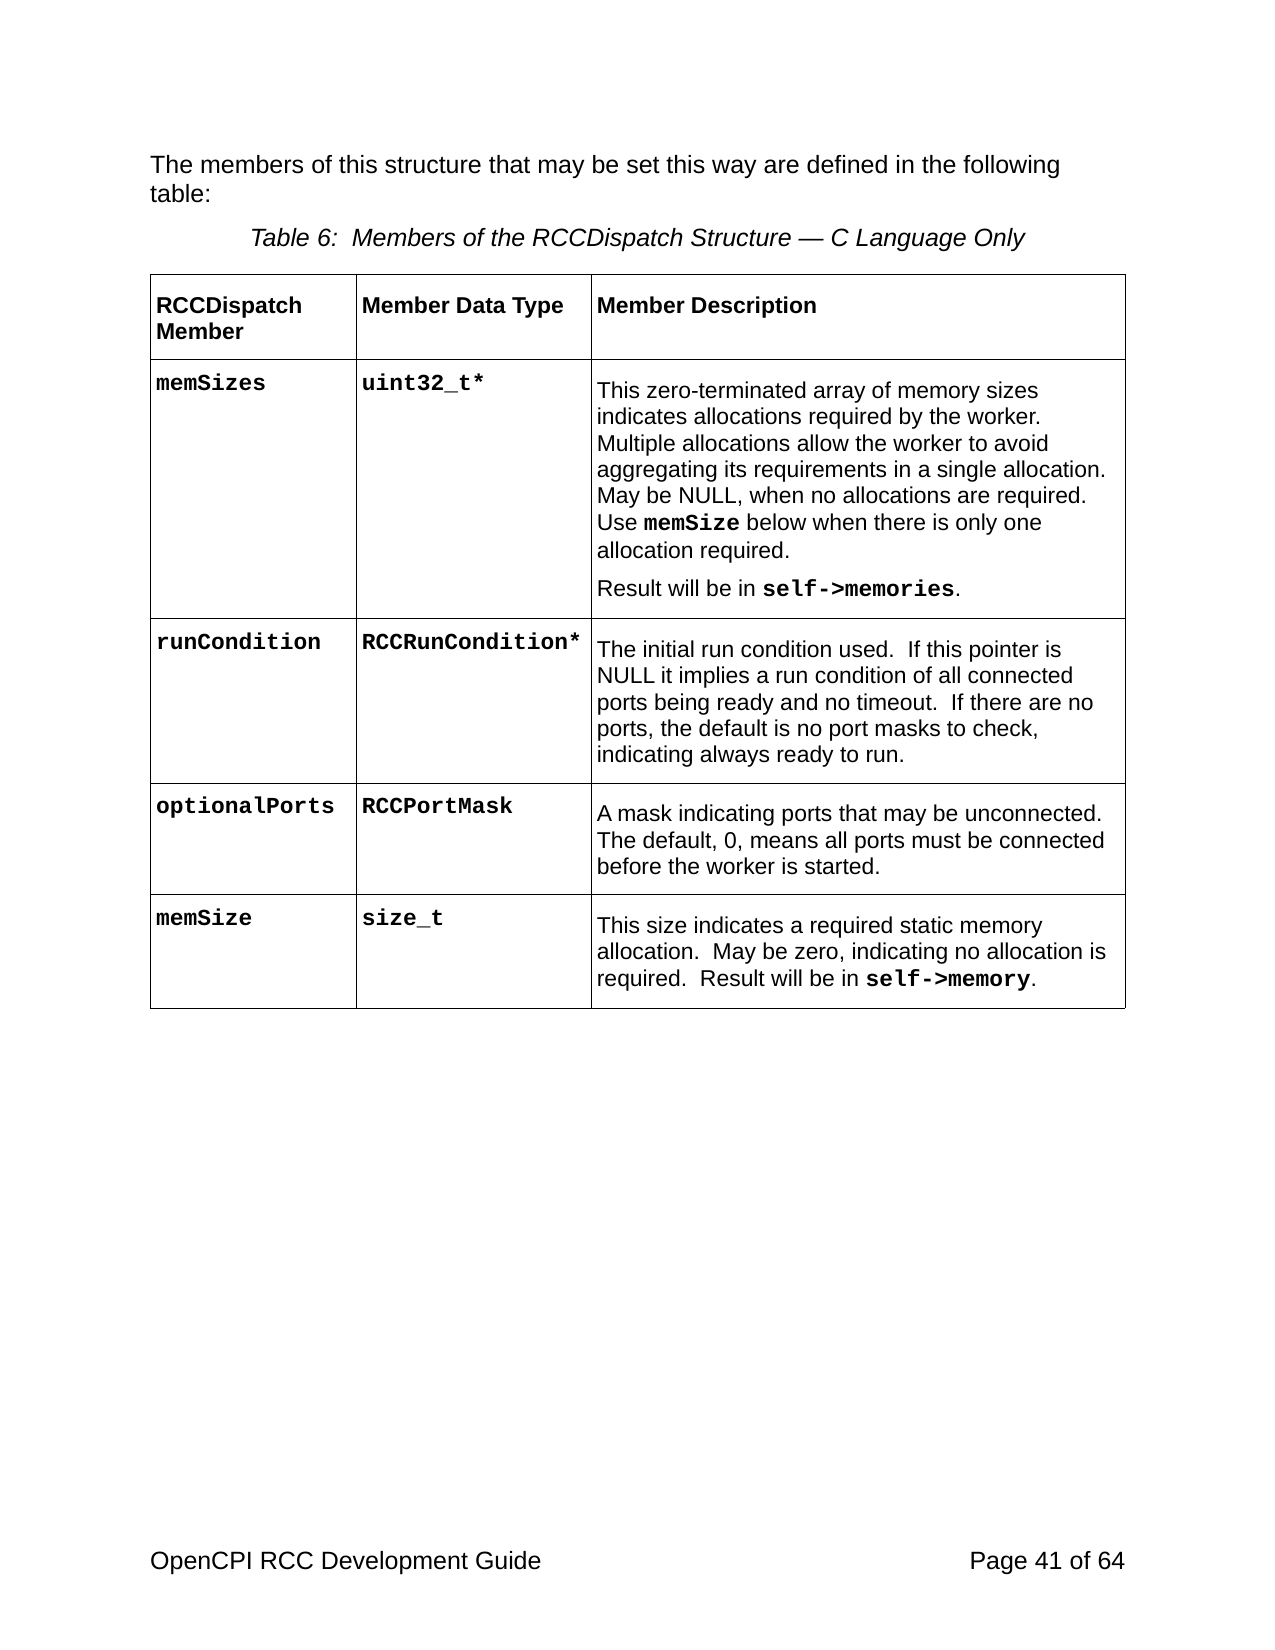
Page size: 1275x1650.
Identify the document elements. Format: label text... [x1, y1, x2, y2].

table_cell size_t [357, 895, 591, 1008]
table_cell This size indicates a required static memory allocation. May be zero, indicating no allocation is required. Result will be in self->memory. [592, 895, 1125, 1008]
table_cell A mask indicating ports that may be unconnected. The default, 0, means all ports must be connected before the worker is started. [592, 784, 1125, 894]
table_cell uint32_t* [357, 360, 591, 618]
text Table 6: Members of the RCCDispatch Structure — C Language Only [150, 222, 1125, 251]
table_cell memSizes [151, 360, 356, 618]
table_header RCCDispatch Member [151, 275, 356, 359]
table_header Member Description [592, 275, 1125, 359]
table_cell The initial run condition used. If this pointer is NULL it implies a run condition of all connected ports being ready and no timeout. If there are no ports, the default is no port masks to check, indicating always ready to run. [592, 619, 1125, 782]
table_cell runCondition [151, 619, 356, 782]
table_header Member Data Type [357, 275, 591, 359]
table_cell memSize [151, 895, 356, 1008]
table_cell optionalPorts [151, 784, 356, 894]
table_cell RCCPortMask [357, 784, 591, 894]
table_cell RCCRunCondition* [357, 619, 591, 782]
text The members of this structure that may be set this way are defined in the following table: [150, 150, 1125, 207]
table_cell This zero-terminated array of memory sizes indicates allocations required by the worker. Multiple allocations allow the worker to avoid aggregating its requirements in a single allocation. May be NULL, when no allocations are required. Use memSize below when there is only one allocation required. Result will be in self->memories. [592, 360, 1125, 618]
